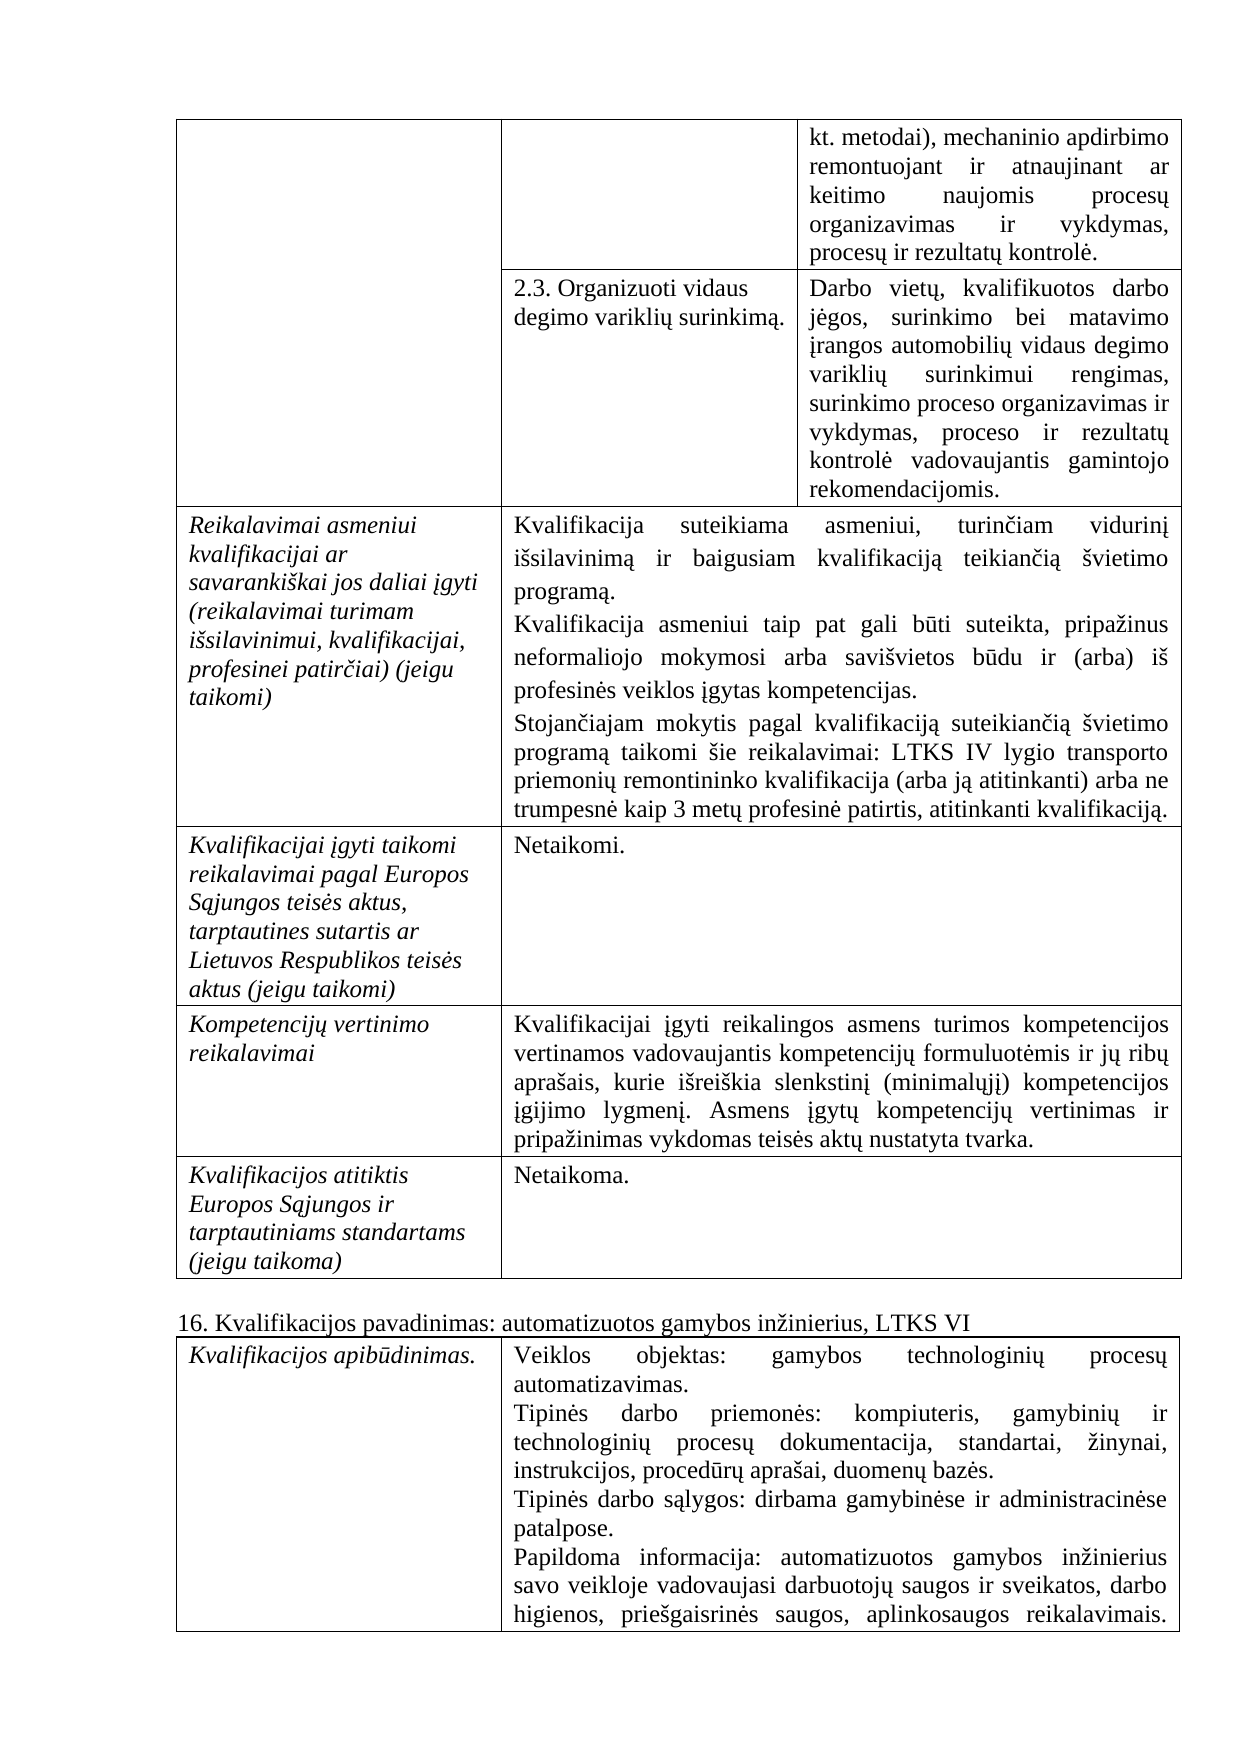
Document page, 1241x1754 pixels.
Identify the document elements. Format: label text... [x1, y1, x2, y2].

table_cell [502, 120, 797, 269]
table_cell Kvalifikacijai įgyti taikomi reikalavimai pagal Europos Sąjungos teisės aktus, tarptautines sutartis ar Lietuvos Respublikos teisės aktus (jeigu taikomi) [177, 827, 501, 1005]
table_header Kvalifikacijos apibūdinimas. [177, 1338, 501, 1631]
table_cell [177, 120, 501, 506]
table_cell Netaikoma. [502, 1157, 1181, 1278]
table_cell Darbo vietų, kvalifikuotos darbo jėgos, surinkimo bei matavimo įrangos automobilių vidaus degimo variklių surinkimui rengimas, surinkimo proceso organizavimas ir vykdymas, proceso ir rezultatų kontrolė vadovaujantis gamintojo rekomendacijomis. [798, 270, 1181, 506]
table_header Veiklos objektas: gamybos technologinių procesų automatizavimas. Tipinės darbo priemonės: kompiuteris, gamybinių ir technologinių procesų dokumentacija, standartai, žinynai, instrukcijos, procedūrų aprašai, duomenų bazės. Tipinės darbo sąlygos: dirbama gamybinėse ir administracinėse patalpose. Papildoma informacija: automatizuotos gamybos inžinierius savo veikloje vadovaujasi darbuotojų saugos ir sveikatos, darbo higienos, priešgaisrinės saugos, aplinkosaugos reikalavimais. [502, 1338, 1179, 1631]
table_cell 2.3. Organizuoti vidaus degimo variklių surinkimą. [502, 270, 797, 506]
table_cell Reikalavimai asmeniui kvalifikacijai ar savarankiškai jos daliai įgyti (reikalavimai turimam išsilavinimui, kvalifikacijai, profesinei patirčiai) (jeigu taikomi) [177, 507, 501, 826]
table_cell Kompetencijų vertinimo reikalavimai [177, 1006, 501, 1156]
table_cell Kvalifikacija suteikiama asmeniui, turinčiam vidurinį išsilavinimą ir baigusiam kvalifikaciją teikiančią švietimo programą. Kvalifikacija asmeniui taip pat gali būti suteikta, pripažinus neformaliojo mokymosi arba savišvietos būdu ir (arba) iš profesinės veiklos įgytas kompetencijas. Stojančiajam mokytis pagal kvalifikaciją suteikiančią švietimo programą taikomi šie reikalavimai: LTKS IV lygio transporto priemonių remontininko kvalifikacija (arba ją atitinkanti) arba ne trumpesnė kaip 3 metų profesinė patirtis, atitinkanti kvalifikaciją. [502, 507, 1181, 826]
table_cell kt. metodai), mechaninio apdirbimo remontuojant ir atnaujinant ar keitimo naujomis procesų organizavimas ir vykdymas, procesų ir rezultatų kontrolė. [798, 120, 1181, 269]
table_cell Kvalifikacijai įgyti reikalingos asmens turimos kompetencijos vertinamos vadovaujantis kompetencijų formuluotėmis ir jų ribų aprašais, kurie išreiškia slenkstinį (minimalųjį) kompetencijos įgijimo lygmenį. Asmens įgytų kompetencijų vertinimas ir pripažinimas vykdomas teisės aktų nustatyta tvarka. [502, 1006, 1181, 1156]
table_cell Kvalifikacijos atitiktis Europos Sąjungos ir tarptautiniams standartams (jeigu taikoma) [177, 1157, 501, 1278]
table_cell Netaikomi. [502, 827, 1181, 1005]
text 16. Kvalifikacijos pavadinimas: automatizuotos gamybos inžinierius, LTKS VI [177, 1308, 1181, 1336]
